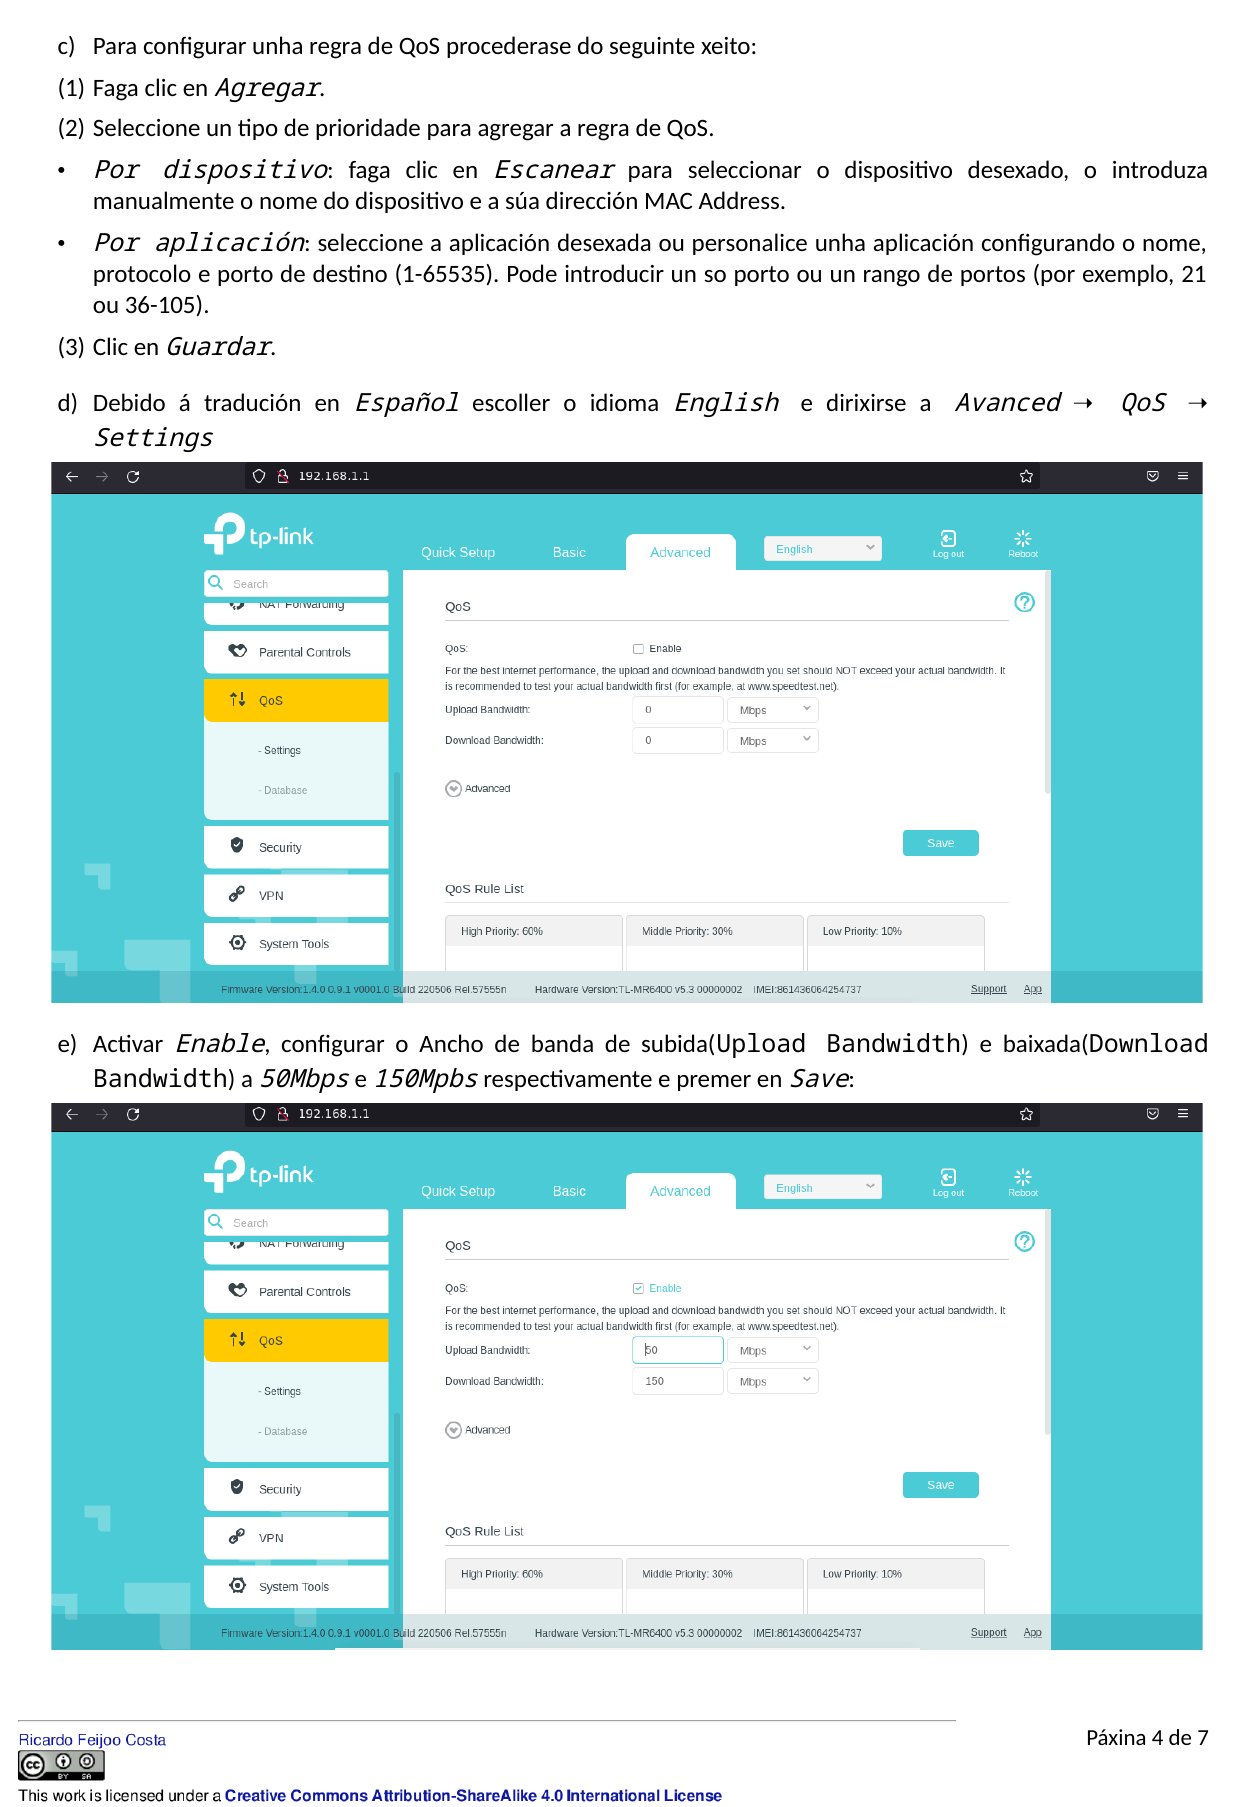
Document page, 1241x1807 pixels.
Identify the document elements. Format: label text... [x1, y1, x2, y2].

list Seleccione un tipo de prioridade para agregar a regra de QoS. [57, 112, 1209, 142]
list Activar Enable, configurar o Ancho de banda de subida(Upload Bandwidth) e baixada(Download Bandwidth) a 50Mbps e 150Mpbs respectivamente e premer en Save: [57, 1026, 1209, 1094]
list Debido á tradución en Español escoller o idioma English e dirixirse a Avanced ➝ QoS ➝ Settings [57, 385, 1209, 453]
picture [51, 1103, 1203, 1650]
list Para configurar unha regra de QoS procederase do seguinte xeito: [57, 30, 1209, 60]
list Clic en Guardar. [57, 328, 1209, 362]
picture [51, 462, 1203, 1003]
list Faga clic en Agregar. [57, 69, 1209, 103]
picture [8, 1715, 957, 1806]
list Por dispositivo: faga clic en Escanear para seleccionar o dispositivo desexado, o introduza manualmente o nome do dispositivo e a súa dirección MAC Address. [57, 151, 1209, 216]
list Por aplicación: seleccione a aplicación desexada ou personalice unha aplicación configurando o nome, protocolo e porto de destino (1-65535). Pode introducir un so porto ou un rango de portos (por exemplo, 21 ou 36-105). [57, 224, 1209, 320]
